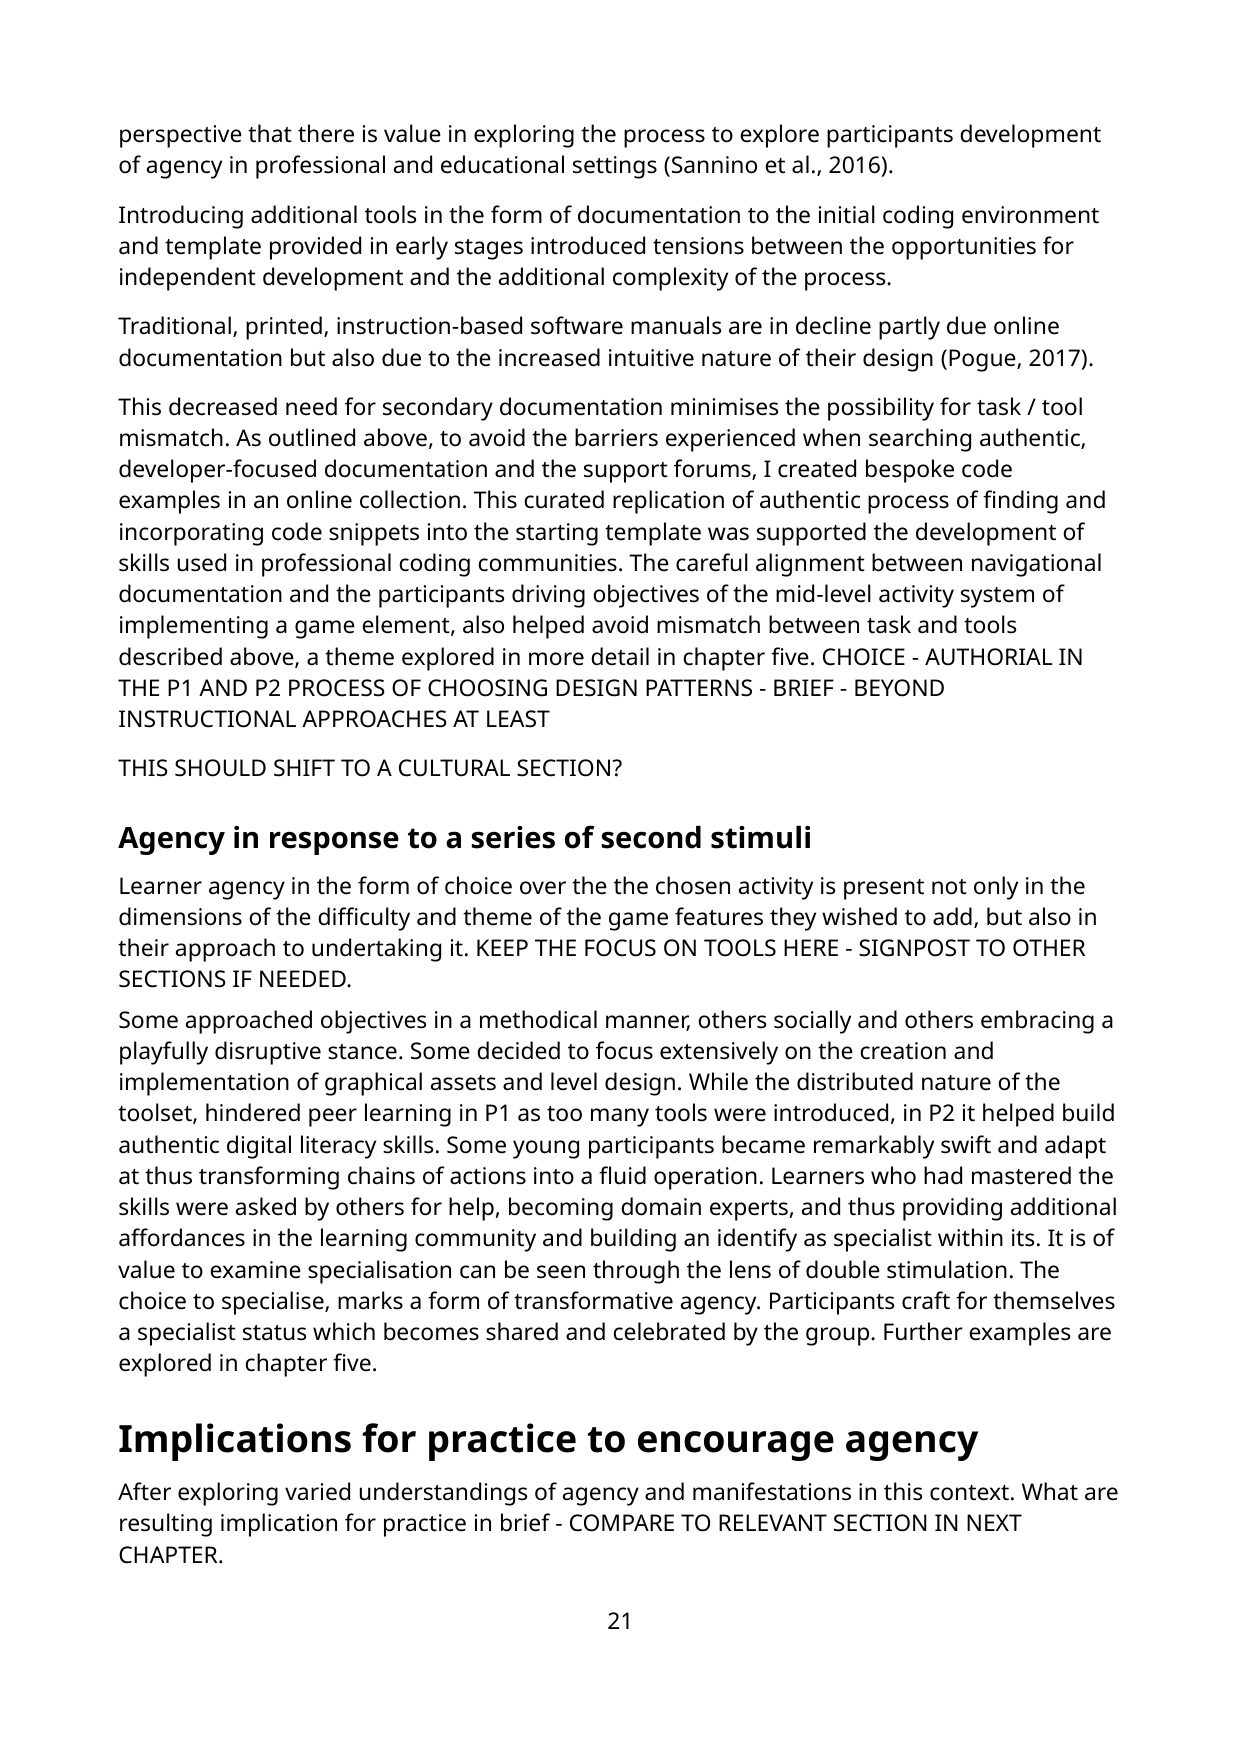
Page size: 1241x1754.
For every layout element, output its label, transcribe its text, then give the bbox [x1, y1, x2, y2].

text perspective that there is value in exploring the process to explore participants development of agency in professional and educational settings (Sannino et al., 2016). [118, 118, 1122, 181]
text Some approached objectives in a methodical manner, others socially and others embracing a playfully disruptive stance. Some decided to focus extensively on the creation and implementation of graphical assets and level design. While the distributed nature of the toolset, hindered peer learning in P1 as too many tools were introduced, in P2 it helped build authentic digital literacy skills. Some young participants became remarkably swift and adapt at thus transforming chains of actions into a fluid operation. Learners who had mastered the skills were asked by others for help, becoming domain experts, and thus providing additional affordances in the learning community and building an identify as specialist within its. It is of value to examine specialisation can be seen through the lens of double stimulation. The choice to specialise, marks a form of transformative agency. Participants craft for themselves a specialist status which becomes shared and celebrated by the group. Further examples are explored in chapter five. [118, 1004, 1122, 1379]
text This decreased need for secondary documentation minimises the possibility for task / tool mismatch. As outlined above, to avoid the barriers experienced when searching authentic, developer-focused documentation and the support forums, I created bespoke code examples in an online collection. This curated replication of authentic process of finding and incorporating code snippets into the starting template was supported the development of skills used in professional coding communities. The careful alignment between navigational documentation and the participants driving objectives of the mid-level activity system of implementing a game element, also helped avoid mismatch between task and tools described above, a theme explored in more detail in chapter five. CHOICE - AUTHORIAL IN THE P1 AND P2 PROCESS OF CHOOSING DESIGN PATTERNS - BRIEF - BEYOND INSTRUCTIONAL APPROACHES AT LEAST [118, 391, 1122, 734]
text Introducing additional tools in the form of documentation to the initial coding environment and template provided in early stages introduced tensions between the opportunities for independent development and the additional complexity of the process. [118, 198, 1122, 292]
subtitle Agency in response to a series of second stimuli [118, 817, 1122, 857]
subtitle Implications for practice to encourage agency [118, 1413, 1122, 1464]
text THIS SHOULD SHIFT TO A CULTURAL SECTION? [118, 752, 1122, 783]
text Learner agency in the form of choice over the the chosen activity is present not only in the dimensions of the difficulty and theme of the game features they wished to add, but also in their approach to undertaking it. KEEP THE FOCUS ON TOOLS HERE - SIGNPOST TO OTHER SECTIONS IF NEEDED. [118, 870, 1122, 995]
text After exploring varied understandings of agency and manifestations in this context. What are resulting implication for practice in brief - COMPARE TO RELEVANT SECTION IN NEXT CHAPTER. [118, 1476, 1122, 1570]
text Traditional, printed, instruction-based software manuals are in decline partly due online documentation but also due to the increased intuitive nature of their design (Pogue, 2017). [118, 310, 1122, 373]
